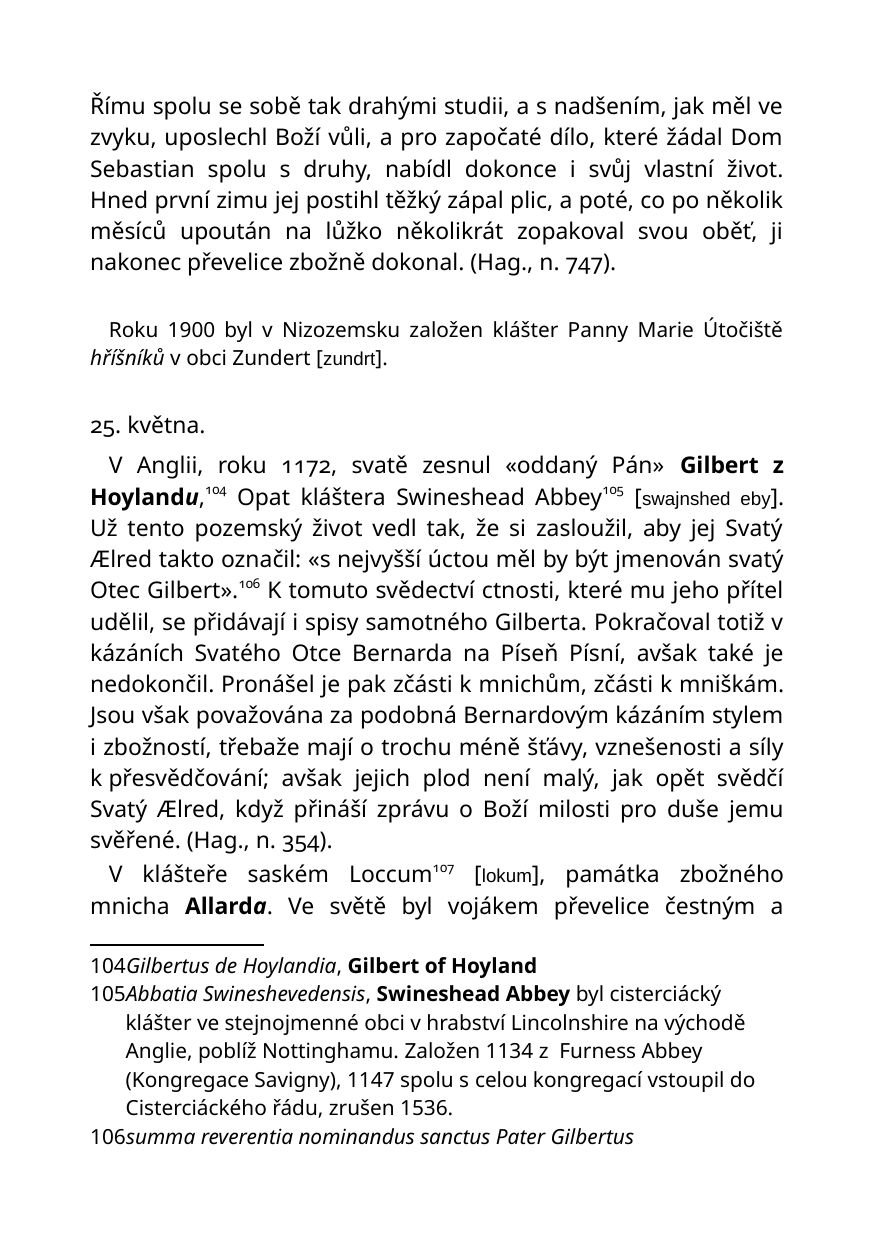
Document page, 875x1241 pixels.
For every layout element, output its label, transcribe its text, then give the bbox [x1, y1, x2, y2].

text Roku 1900 byl v Nizozemsku založen klášter Panny Marie Útočiště hříšníků v obci Zundert [zundrt]. [90, 315, 784, 372]
text Abbatia Swineshevedensis, Swineshead Abbey byl cisterciácký klášter ve stejnojmenné obci v hrabství Lincolnshire na východě Anglie, poblíž Nottinghamu. Založen 1134 z Furness Abbey (Kongregace Savigny), 1147 spolu s celou kongregací vstoupil do Cisterciáckého řádu, zrušen 1536. [90, 979, 784, 1122]
text Gilbertus de Hoylandia, Gilbert of Hoyland [90, 951, 784, 979]
text summa reverentia nominandus sanctus Pater Gilbertus [90, 1122, 784, 1150]
text Římu spolu se sobě tak drahými studii, a s nadšením, jak měl ve zvyku, uposlechl Boží vůli, a pro započaté dílo, které žádal Dom Sebastian spolu s druhy, nabídl dokonce i svůj vlastní život. Hned první zimu jej postihl těžký zápal plic, a poté, co po několik měsíců upoután na lůžko několikrát zopakoval svou oběť, ji nakonec převelice zbožně dokonal. (Hag., n. 747). [90, 90, 784, 277]
text V klášteře saském Loccum [lokum], památka zbožného mnicha Allarda. Ve světě byl vojákem převelice čestným a [90, 858, 784, 921]
text 25. května. [90, 409, 784, 440]
text V Anglii, roku 1172, svatě zesnul «oddaný Pán» Gilbert z Hoylandu, Opat kláštera Swineshead Abbey [swajnshed eby]. Už tento pozemský život vedl tak, že si zasloužil, aby jej Svatý Ælred takto označil: «s nejvyšší úctou měl by být jmenován svatý Otec Gilbert». K tomuto svědectví ctnosti, které mu jeho přítel udělil, se přidávají i spisy samotného Gilberta. Pokračoval totiž v kázáních Svatého Otce Bernarda na Píseň Písní, avšak také je nedokončil. Pronášel je pak zčásti k mnichům, zčásti k mniškám. Jsou však považována za podobná Bernardovým kázáním stylem i zbožností, třebaže mají o trochu méně šťávy, vznešenosti a síly k přesvědčování; avšak jejich plod není malý, jak opět svědčí Svatý Ælred, když přináší zprávu o Boží milosti pro duše jemu svěřené. (Hag., n. 354). [90, 449, 784, 855]
